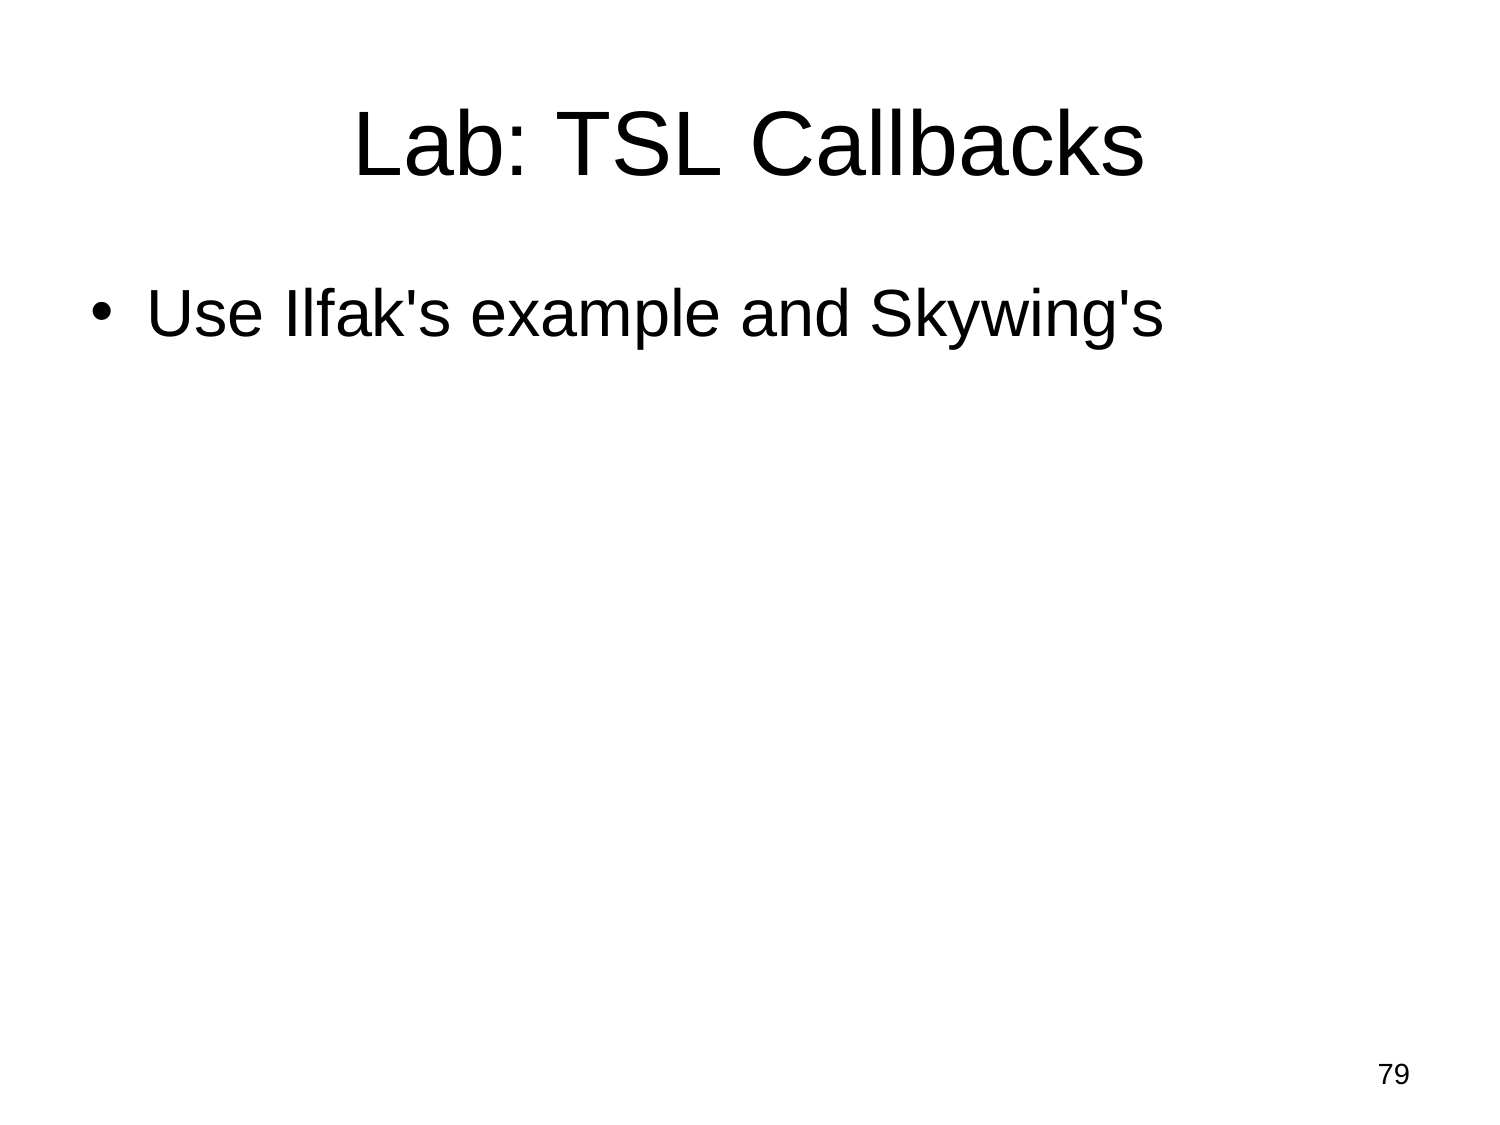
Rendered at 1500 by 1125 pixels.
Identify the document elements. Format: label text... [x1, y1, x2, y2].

text_box [1074, 1042, 1426, 1103]
title Lab: TSL Callbacks [75, 45, 1426, 233]
list Use Ilfak's example and Skywing's [75, 262, 1426, 1006]
